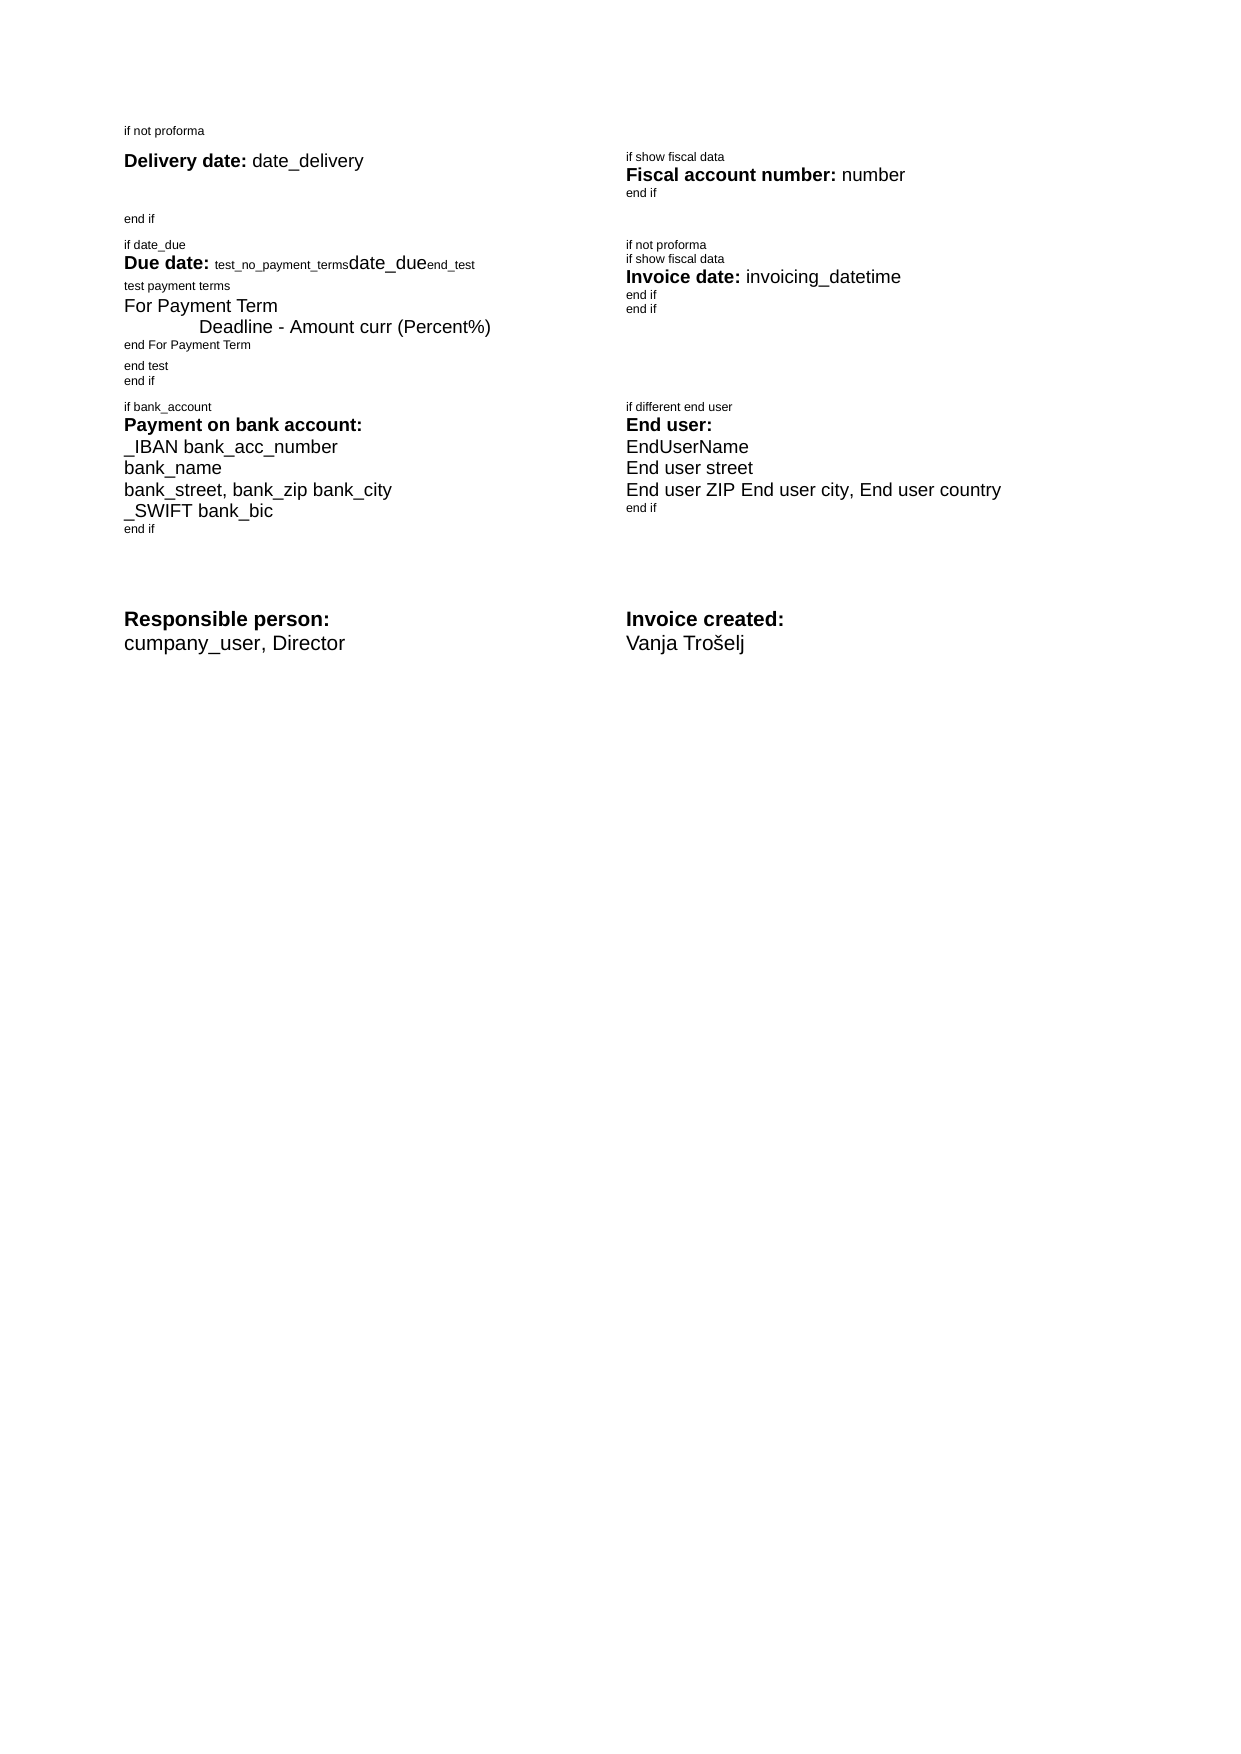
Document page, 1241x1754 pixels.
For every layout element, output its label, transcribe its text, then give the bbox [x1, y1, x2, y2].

table_cell if date_due Due date: test_no_payment_termsdate_dueend_test test payment terms For Payment Term Deadline - Amount curr (Percent%) end For Payment Term end test end if [118, 232, 620, 394]
table_cell end if [118, 206, 620, 232]
table_cell Delivery date: date_delivery [118, 144, 620, 206]
table_cell if not proforma if show fiscal data Invoice date: invoicing_datetime end if end if [620, 232, 1122, 394]
table_header if not proforma [118, 118, 620, 144]
table_header [620, 118, 1122, 144]
table_cell Invoice created: Vanja Trošelj [620, 601, 1122, 660]
table_cell if different end user End user: EndUserName End user street End user ZIP End user city, End user country end if [620, 394, 1122, 563]
table_cell if bank_account Payment on bank account: _IBAN bank_acc_number bank_name bank_street, bank_zip bank_city _SWIFT bank_bic end if [118, 394, 620, 563]
table_cell if show fiscal data Fiscal account number: number end if [620, 144, 1122, 206]
table_cell Responsible person: cumpany_user, Director [118, 601, 620, 660]
table_cell [118, 564, 1122, 601]
table_cell [620, 206, 1122, 232]
